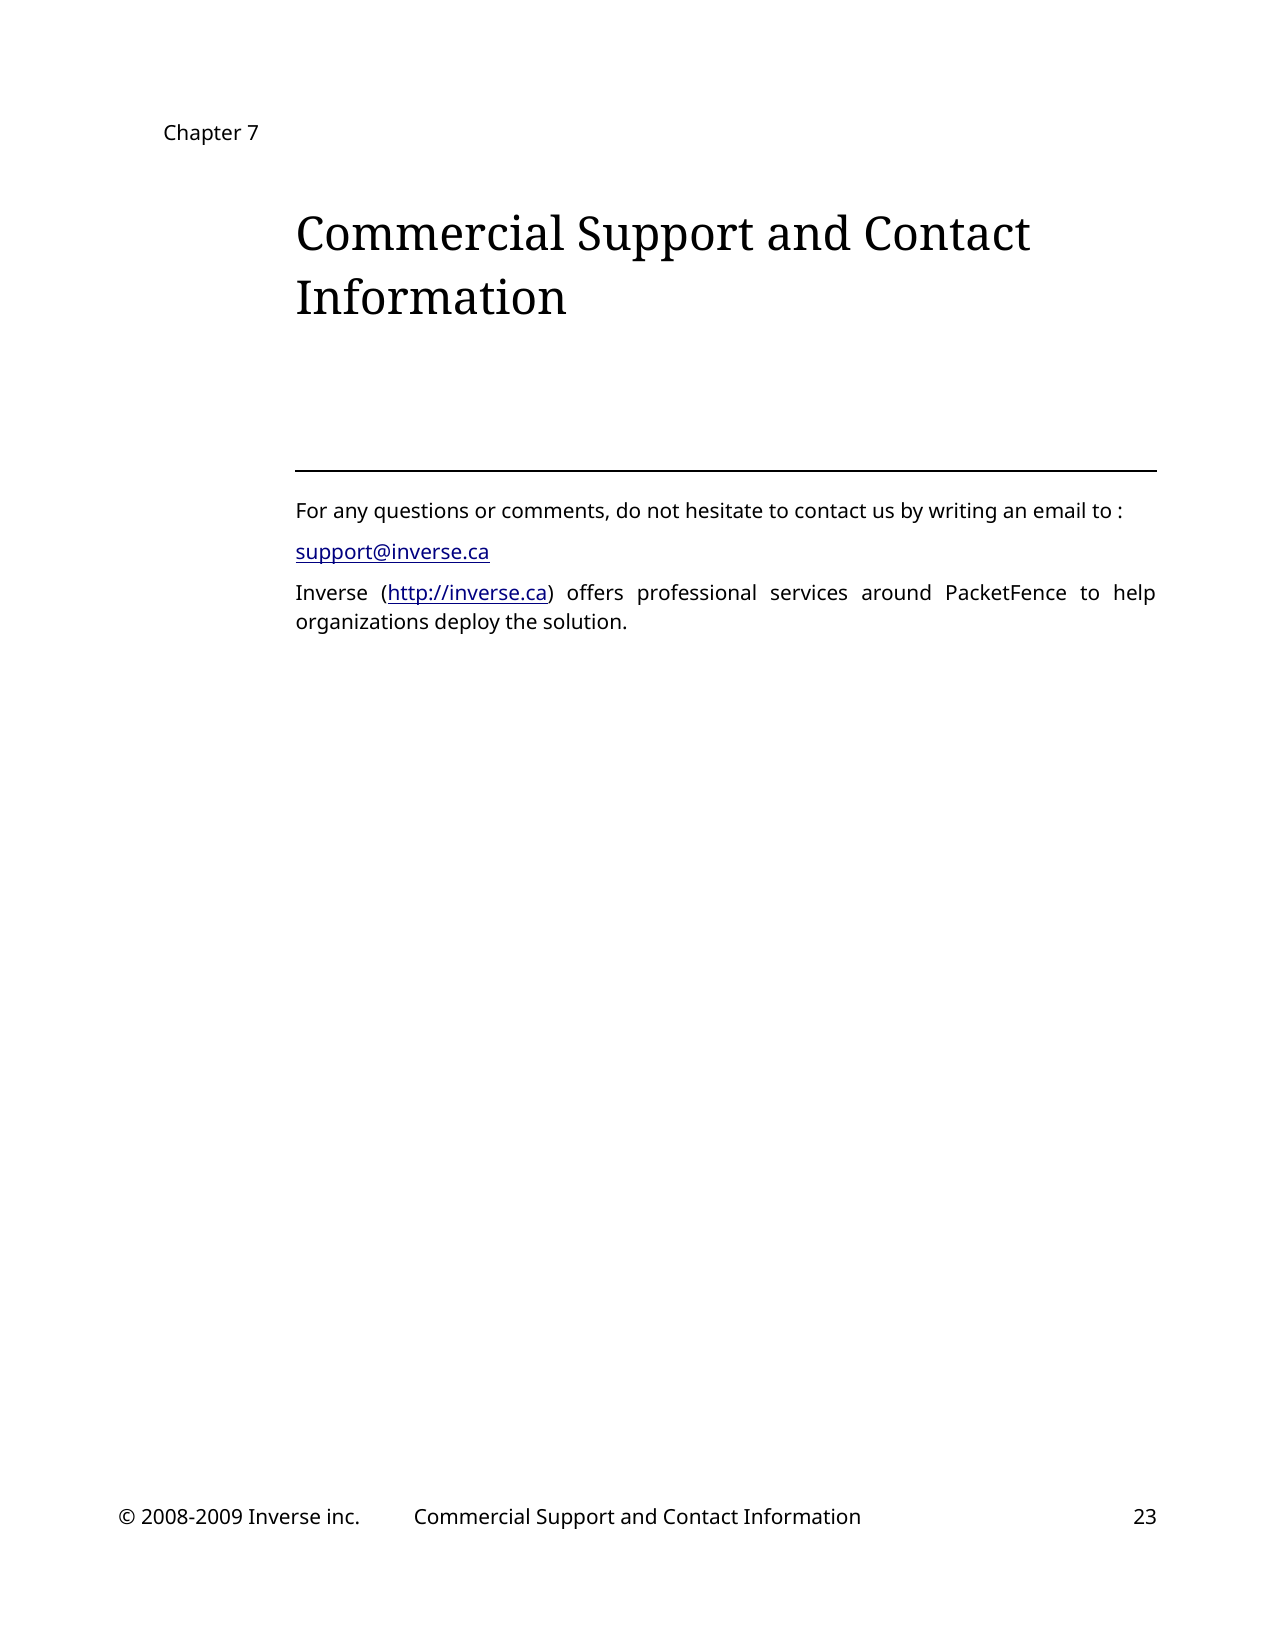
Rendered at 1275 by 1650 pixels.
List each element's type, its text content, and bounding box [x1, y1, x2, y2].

subtitle Commercial Support and Contact Information [295, 201, 1157, 470]
text support@inverse.ca [295, 537, 1157, 566]
text Inverse (http://inverse.ca) offers professional services around PacketFence to help organizations deploy the solution. [295, 578, 1157, 635]
text For any questions or comments, do not hesitate to contact us by writing an email to : [295, 497, 1157, 525]
